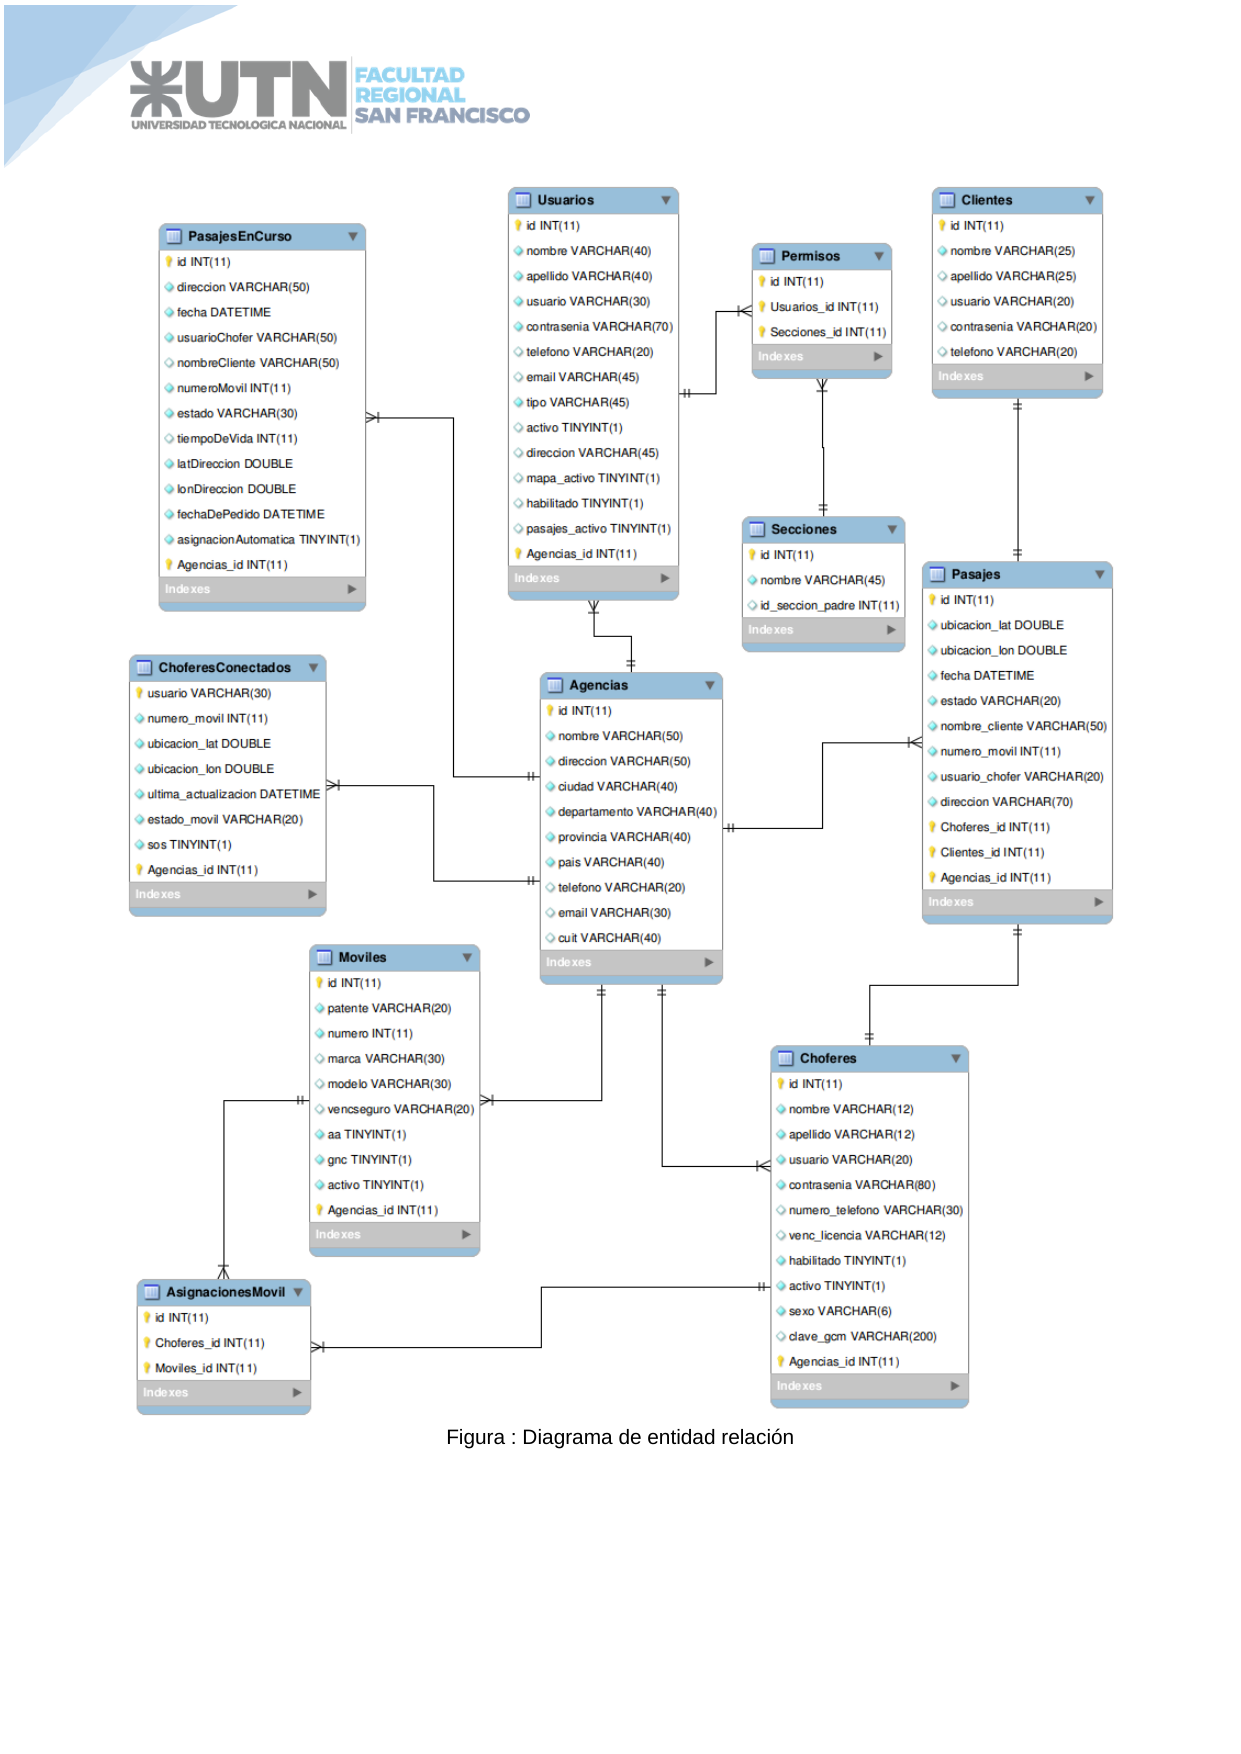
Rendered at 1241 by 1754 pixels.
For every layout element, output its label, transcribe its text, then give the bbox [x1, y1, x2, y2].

picture [118, 176, 1123, 1425]
text Figura : Diagrama de entidad relación [118, 1425, 1122, 1449]
picture [3, 5, 532, 169]
